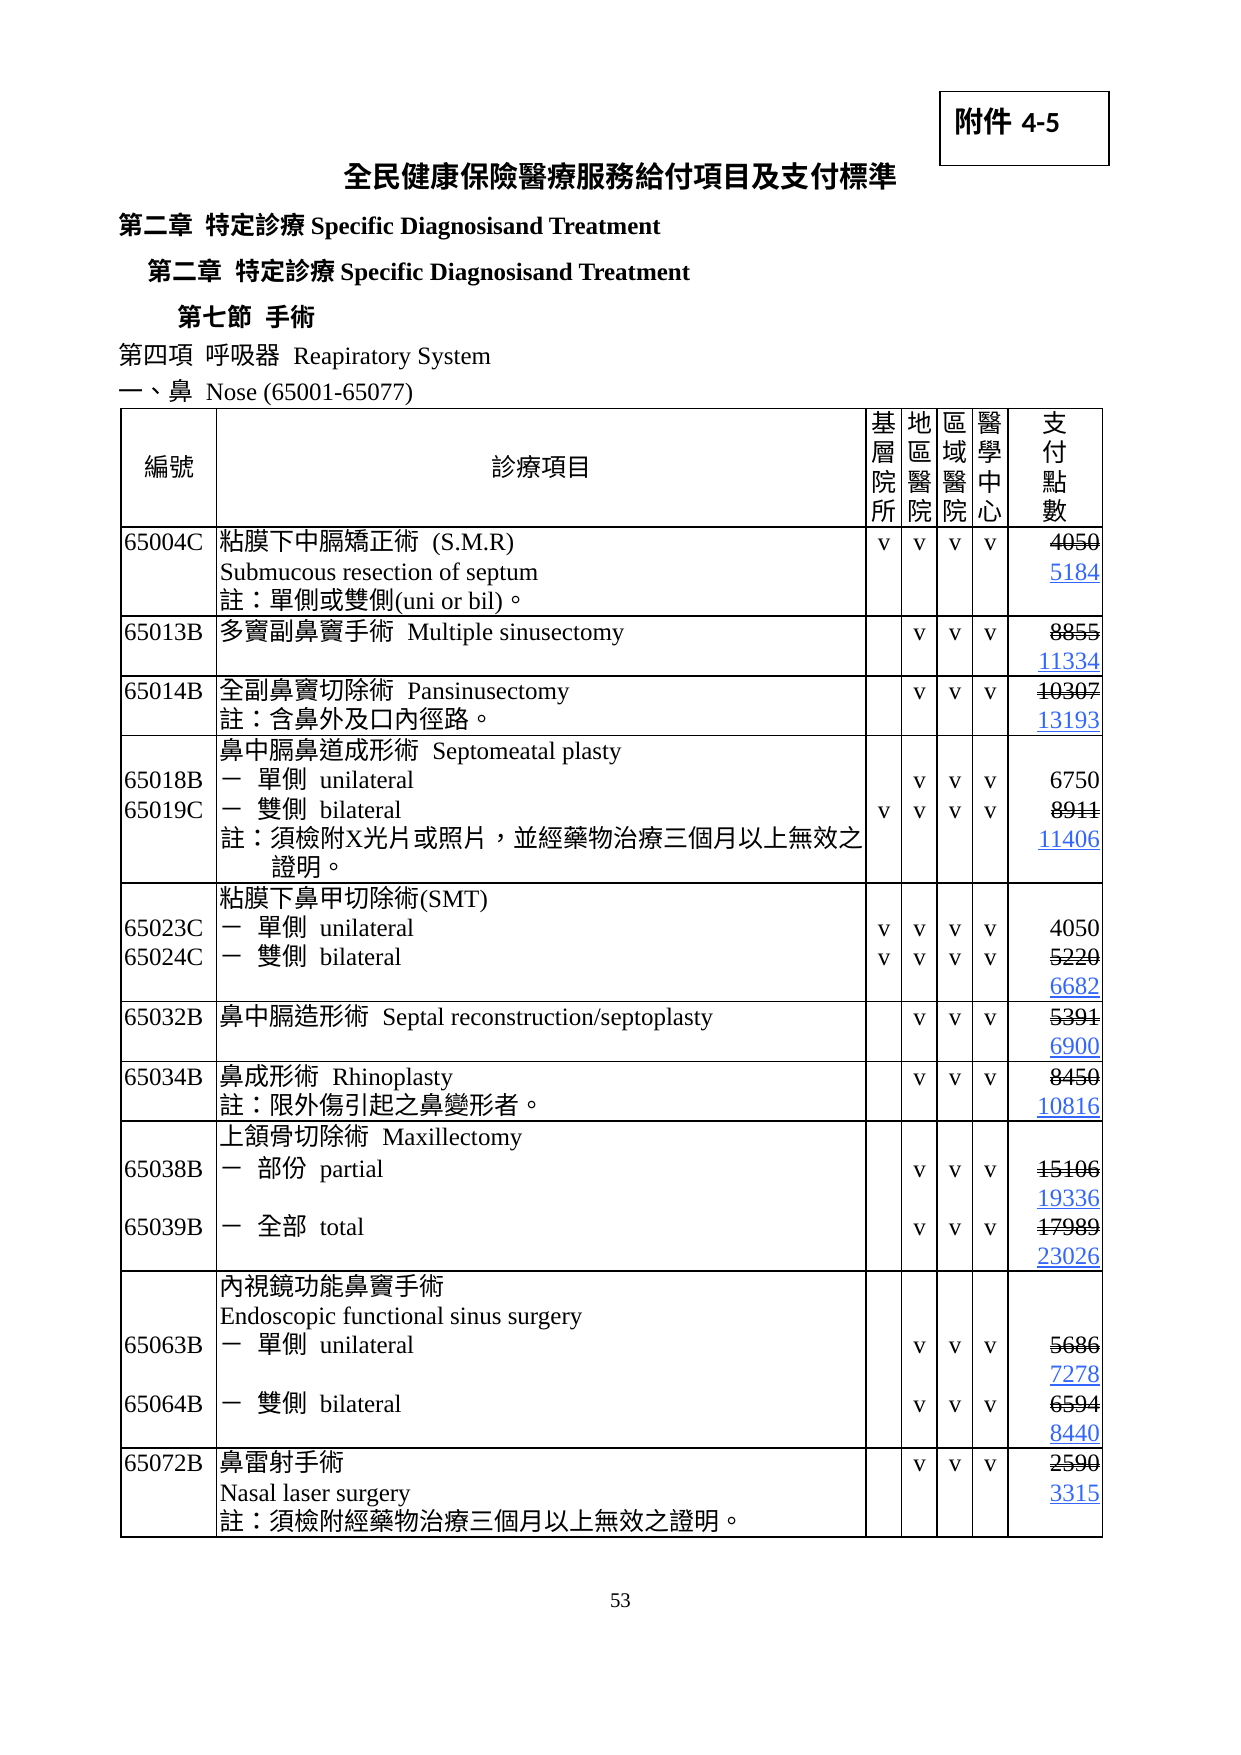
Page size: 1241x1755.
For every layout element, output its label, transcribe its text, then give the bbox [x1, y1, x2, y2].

table_cell － 雙側 bilateral [217, 1389, 865, 1447]
table_cell v [902, 942, 936, 1001]
table_cell [867, 677, 901, 735]
table_cell [867, 1272, 901, 1330]
table_cell v [973, 1389, 1007, 1447]
table_cell v [973, 1062, 1007, 1120]
table_cell 5686 7278 [1009, 1330, 1102, 1389]
table_cell v [902, 1389, 936, 1447]
table_cell v [973, 677, 1007, 735]
table_cell v [902, 766, 936, 795]
table_cell 全副鼻竇切除術 Pansinusectomy 註：含鼻外及口內徑路。 [217, 677, 865, 735]
table_header 診療項目 [217, 409, 865, 526]
table_cell v [938, 942, 972, 1001]
table_cell v [973, 1330, 1007, 1389]
table_cell v [938, 1062, 972, 1120]
table_cell [122, 736, 216, 766]
table_cell [1009, 1272, 1102, 1330]
table_cell v [867, 913, 901, 942]
table_cell 65072B [122, 1449, 216, 1536]
table_cell [973, 736, 1007, 766]
text 第四項 呼吸器 Reapiratory System [118, 335, 1122, 371]
table_cell － 單側 unilateral [217, 766, 865, 795]
table_header 地 區 醫 院 [902, 409, 936, 526]
table_cell 鼻中膈造形術 Septal reconstruction/septoplasty [217, 1002, 865, 1061]
table_cell v [938, 766, 972, 795]
table_cell v [973, 795, 1007, 882]
table_cell v [973, 617, 1007, 675]
table_cell 4050 [1009, 913, 1102, 942]
table_cell [867, 1449, 901, 1536]
table_cell 65019C [122, 795, 216, 882]
table_cell v [902, 1330, 936, 1389]
table_cell 65004C [122, 528, 216, 615]
table_cell 65023C [122, 913, 216, 942]
table_cell v [902, 677, 936, 735]
table_cell 4050 5184 [1009, 528, 1102, 615]
table_cell [973, 1122, 1007, 1154]
text 一、鼻 Nose (65001-65077) [118, 371, 1122, 408]
table_cell v [902, 1212, 936, 1270]
table_cell [122, 884, 216, 913]
table_cell 65064B [122, 1389, 216, 1447]
table_cell v [938, 1449, 972, 1536]
table_cell v [938, 528, 972, 615]
table_cell [973, 884, 1007, 913]
table_cell v [938, 1002, 972, 1061]
table_cell [867, 766, 901, 795]
text 第二章 特定診療Specific Diagnosisand Treatment [118, 243, 1122, 289]
table_cell 65014B [122, 677, 216, 735]
table_cell 65063B [122, 1330, 216, 1389]
text 第二章 特定診療Specific Diagnosisand Treatment [118, 198, 1122, 243]
table_cell [867, 1002, 901, 1061]
table_cell [973, 1272, 1007, 1330]
table_cell v [973, 1212, 1007, 1270]
table_cell 65034B [122, 1062, 216, 1120]
table_cell v [938, 795, 972, 882]
table_cell 65018B [122, 766, 216, 795]
table_cell v [902, 1154, 936, 1212]
table_header 醫 學 中 心 [973, 409, 1007, 526]
table_cell [867, 1330, 901, 1389]
table_cell [122, 1122, 216, 1154]
table_cell v [973, 913, 1007, 942]
table_cell [1009, 736, 1102, 766]
table_cell [902, 1272, 936, 1330]
table_header 支 付 點 數 [1009, 409, 1102, 526]
table_cell 5391 6900 [1009, 1002, 1102, 1061]
table_header 區 域 醫 院 [938, 409, 972, 526]
table_cell － 雙側 bilateral [217, 942, 865, 1001]
table_cell [122, 1272, 216, 1330]
table_cell v [902, 1062, 936, 1120]
table_cell [867, 617, 901, 675]
table_cell 65013B [122, 617, 216, 675]
table_cell [938, 1122, 972, 1154]
table_cell v [973, 766, 1007, 795]
table_cell v [902, 528, 936, 615]
table_cell [867, 884, 901, 913]
table_cell v [902, 617, 936, 675]
table_cell 65024C [122, 942, 216, 1001]
table_cell v [973, 1154, 1007, 1212]
table_cell 2590 3315 [1009, 1449, 1102, 1536]
table_cell 多竇副鼻竇手術 Multiple sinusectomy [217, 617, 865, 675]
table_cell v [973, 528, 1007, 615]
table_cell v [938, 913, 972, 942]
table_cell [867, 1389, 901, 1447]
table_cell v [902, 913, 936, 942]
table_cell 鼻雷射手術 Nasal laser surgery 註：須檢附經藥物治療三個月以上無效之證明。 [217, 1449, 865, 1536]
table_cell 粘膜下鼻甲切除術(SMT) [217, 884, 865, 913]
table_cell v [938, 1154, 972, 1212]
table_cell － 單側 unilateral [217, 1330, 865, 1389]
table_header 編號 [122, 409, 216, 526]
table_cell － 雙側 bilateral 註：須檢附X光片或照片，並經藥物治療三個月以上無效之證明。 [217, 795, 865, 882]
table_cell v [902, 1002, 936, 1061]
table_cell v [938, 1330, 972, 1389]
table_cell [867, 1154, 901, 1212]
table_cell [867, 736, 901, 766]
text 全民健康保險醫療服務給付項目及支付標準 [118, 148, 1122, 198]
table_cell v [938, 677, 972, 735]
text 第七節 手術 [118, 289, 1122, 335]
table_cell － 單側 unilateral [217, 913, 865, 942]
table_cell 8911 11406 [1009, 795, 1102, 882]
table_cell v [973, 1449, 1007, 1536]
table_cell － 全部 total [217, 1212, 865, 1270]
table_cell 6594 8440 [1009, 1389, 1102, 1447]
table_cell [902, 736, 936, 766]
table_cell v [902, 1449, 936, 1536]
table_cell 65038B [122, 1154, 216, 1212]
table_cell v [867, 795, 901, 882]
table_cell 15106 19336 [1009, 1154, 1102, 1212]
table_cell 上頷骨切除術 Maxillectomy [217, 1122, 865, 1154]
table_cell [1009, 884, 1102, 913]
table_cell 鼻成形術 Rhinoplasty 註：限外傷引起之鼻變形者。 [217, 1062, 865, 1120]
table_cell 10307 13193 [1009, 677, 1102, 735]
table_cell 5220 6682 [1009, 942, 1102, 1001]
table_cell 內視鏡功能鼻竇手術 Endoscopic functional sinus surgery [217, 1272, 865, 1330]
table_cell 6750 [1009, 766, 1102, 795]
table_cell [938, 1272, 972, 1330]
table_cell [867, 1122, 901, 1154]
table_cell v [973, 1002, 1007, 1061]
table_cell [867, 1062, 901, 1120]
table_cell 65039B [122, 1212, 216, 1270]
table_cell v [973, 942, 1007, 1001]
table_cell v [938, 1212, 972, 1270]
table_cell [938, 884, 972, 913]
table_cell 65032B [122, 1002, 216, 1061]
table_cell v [867, 942, 901, 1001]
table_cell [902, 884, 936, 913]
table_cell v [867, 528, 901, 615]
table_cell 8450 10816 [1009, 1062, 1102, 1120]
table_cell v [938, 617, 972, 675]
table_cell 8855 11334 [1009, 617, 1102, 675]
table_cell v [938, 1389, 972, 1447]
table_header 基 層 院 所 [867, 409, 901, 526]
table_cell － 部份 partial [217, 1154, 865, 1212]
table_cell [1009, 1122, 1102, 1154]
table_cell [867, 1212, 901, 1270]
table_cell 鼻中膈鼻道成形術 Septomeatal plasty [217, 736, 865, 766]
table_cell v [902, 795, 936, 882]
table_cell 17989 23026 [1009, 1212, 1102, 1270]
table_cell [938, 736, 972, 766]
table_cell 粘膜下中膈矯正術 (S.M.R) Submucous resection of septum 註：單側或雙側(uni or bil)。 [217, 528, 865, 615]
table_cell [902, 1122, 936, 1154]
